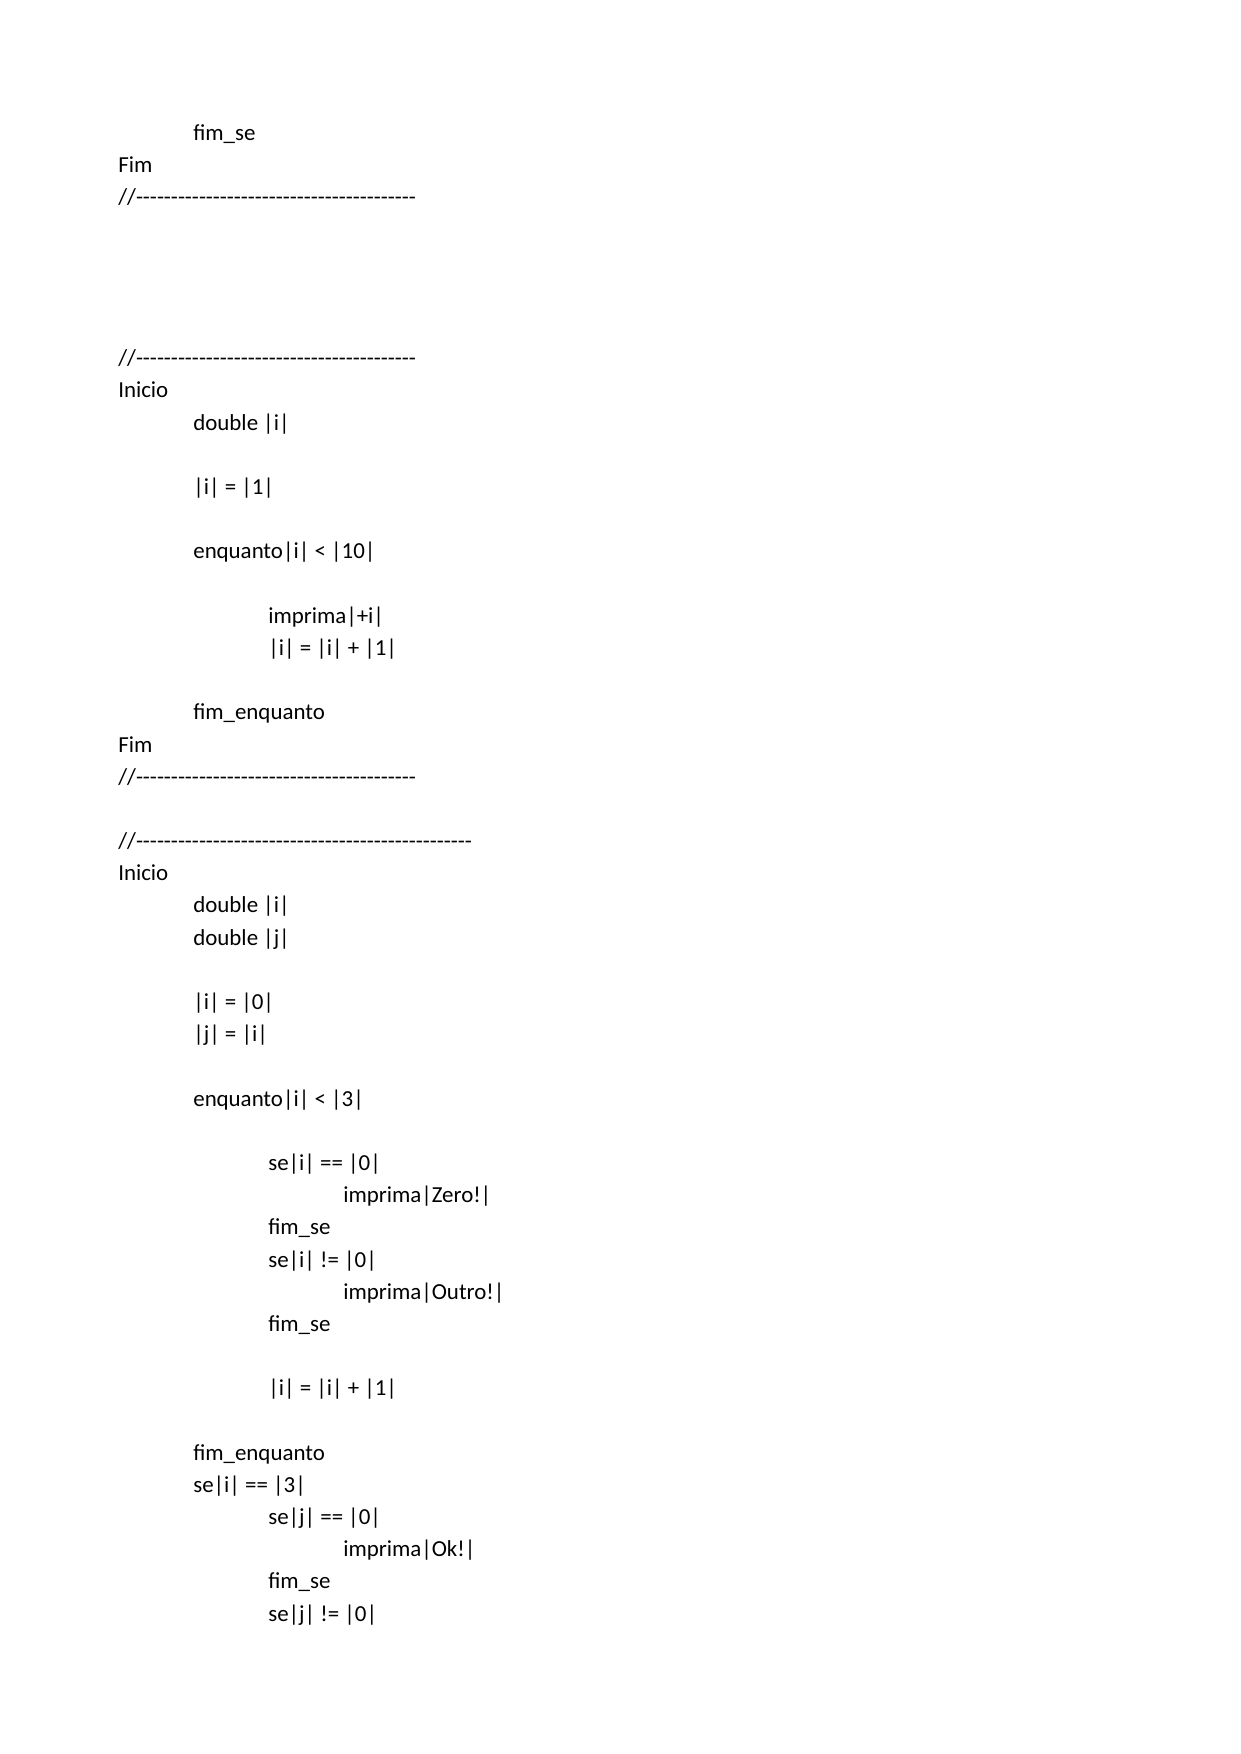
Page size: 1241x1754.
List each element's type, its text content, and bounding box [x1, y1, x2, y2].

text //---------------------------------------- [118, 182, 1189, 211]
text //---------------------------------------- [118, 762, 1189, 790]
text imprima|Ok!| [118, 1534, 1189, 1562]
text fim_enquanto [118, 697, 1189, 726]
text fim_se [118, 1309, 1189, 1337]
text |i| = |i| + |1| [118, 1373, 1189, 1401]
text imprima|+i| [118, 601, 1189, 629]
text se|j| != |0| [118, 1599, 1189, 1627]
text |i| = |i| + |1| [118, 633, 1189, 661]
text imprima|Zero!| [118, 1180, 1189, 1208]
text Inicio [118, 858, 1189, 886]
text se|i| == |0| [118, 1148, 1189, 1176]
text fim_se [118, 1567, 1189, 1594]
text |i| = |1| [118, 472, 1189, 500]
text |j| = |i| [118, 1019, 1189, 1047]
text double |j| [118, 923, 1189, 951]
text double |i| [118, 891, 1189, 919]
text enquanto|i| < |10| [118, 537, 1189, 564]
text Fim [118, 150, 1189, 178]
text //---------------------------------------- [118, 343, 1189, 371]
text se|i| != |0| [118, 1245, 1189, 1273]
text fim_enquanto [118, 1438, 1189, 1466]
text enquanto|i| < |3| [118, 1084, 1189, 1112]
text se|j| == |0| [118, 1502, 1189, 1530]
text imprima|Outro!| [118, 1277, 1189, 1305]
text |i| = |0| [118, 987, 1189, 1015]
text Inicio [118, 376, 1189, 404]
text fim_se [118, 118, 1189, 146]
text se|i| == |3| [118, 1470, 1189, 1498]
text //------------------------------------------------ [118, 826, 1189, 854]
text double |i| [118, 408, 1189, 436]
text fim_se [118, 1212, 1189, 1241]
text Fim [118, 730, 1189, 758]
